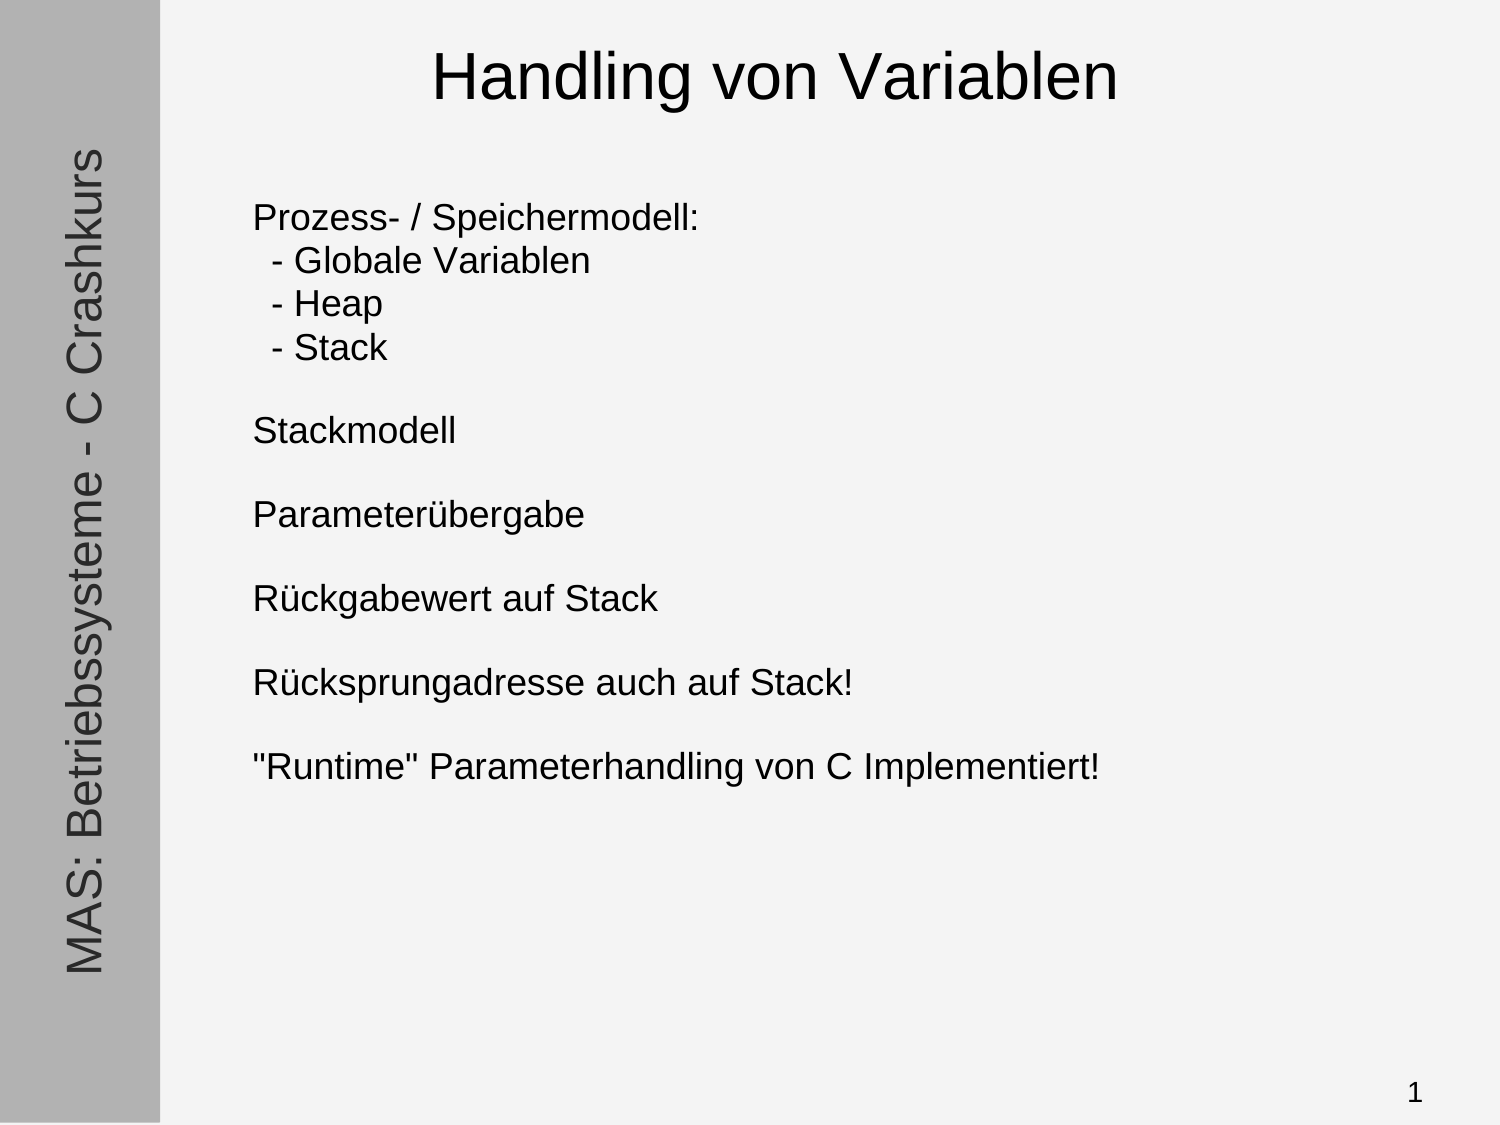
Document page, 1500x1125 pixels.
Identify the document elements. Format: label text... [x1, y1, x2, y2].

text_box Prozess- / Speichermodell: - Globale Variablen - Heap - Stack Stackmodell Parameterübergabe Rückgabewert auf Stack Rücksprungadresse auch auf Stack! "Runtime" Parameterhandling von C Implementiert! [237, 187, 1447, 892]
text_box [212, 162, 1460, 313]
text_box [0, 0, 160, 1122]
text_box Handling von Variablen [415, 27, 1136, 122]
text_box [1407, 1074, 1460, 1112]
text_box MAS: Betriebssysteme - C Crashkurs [46, 1, 125, 1124]
